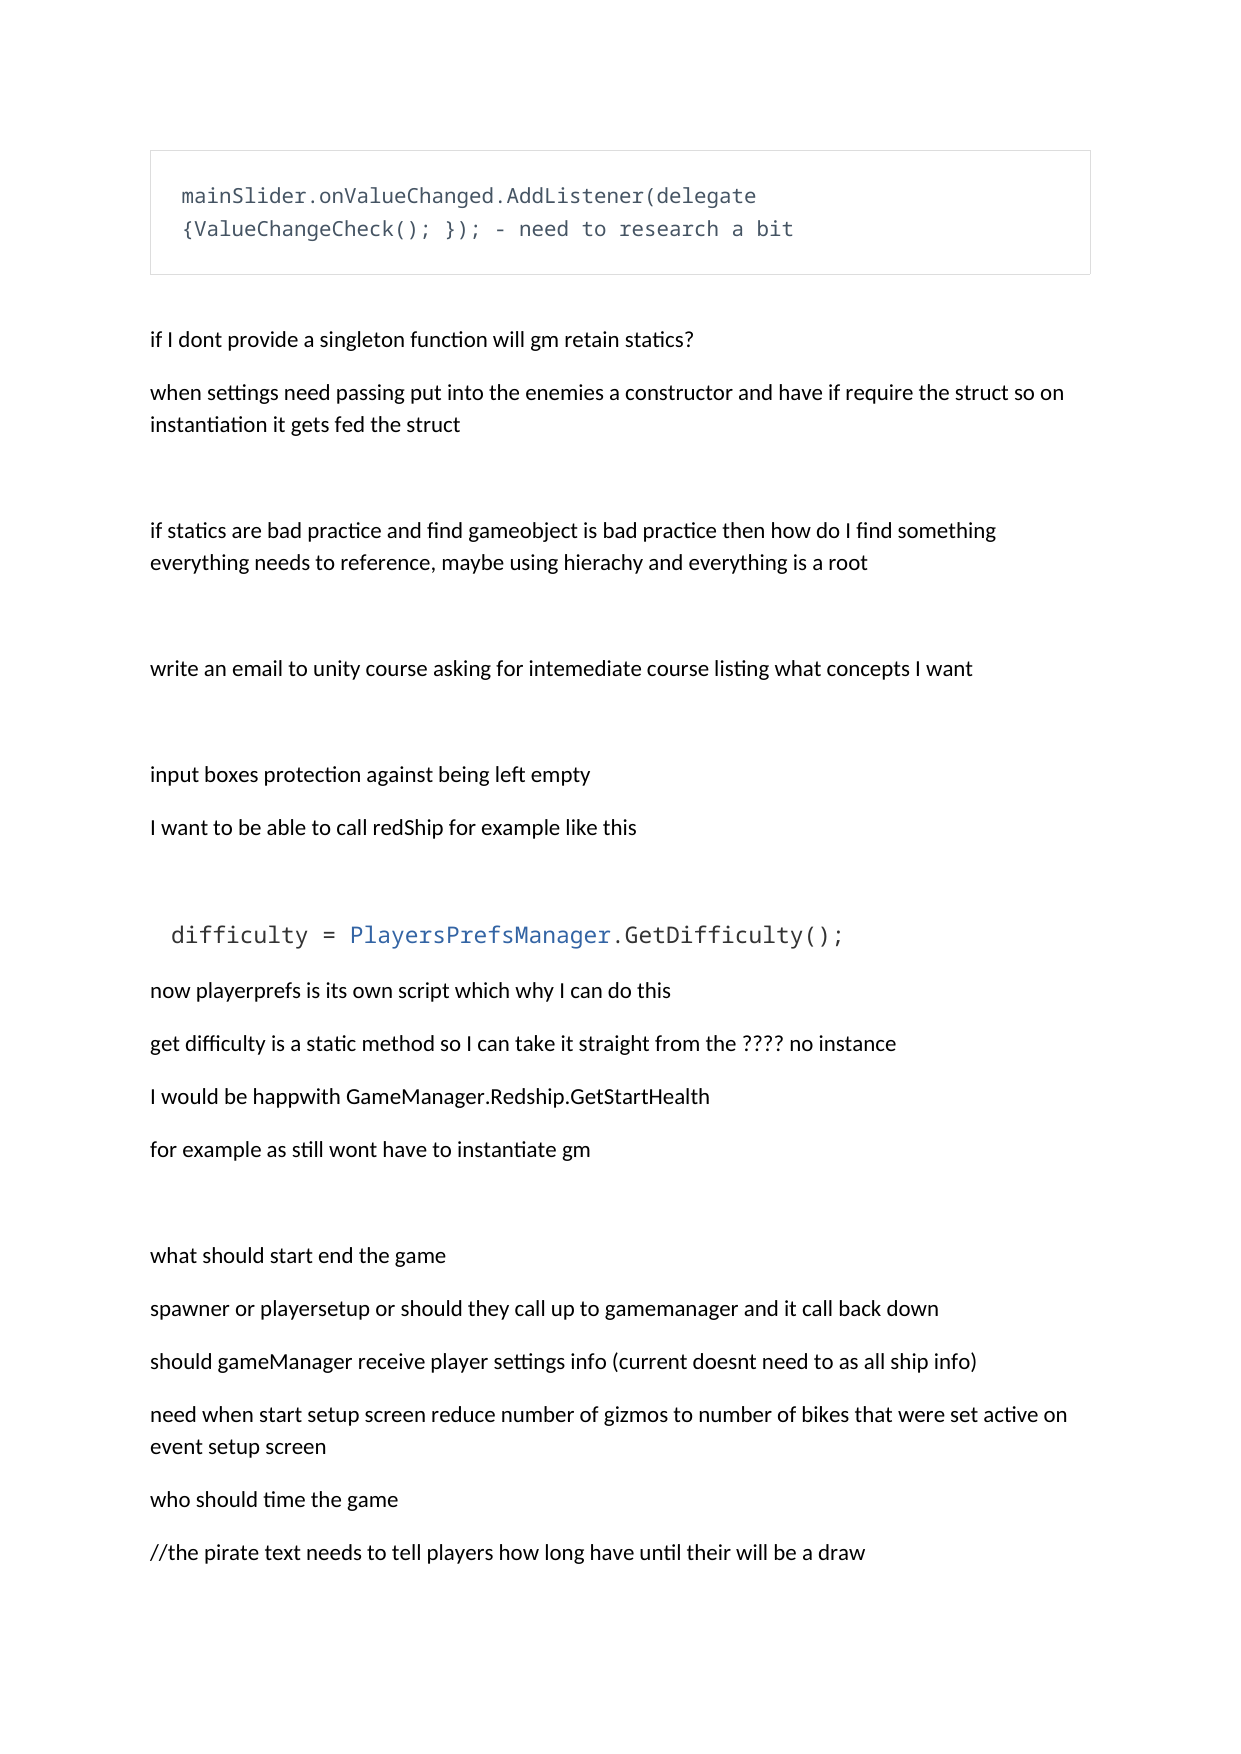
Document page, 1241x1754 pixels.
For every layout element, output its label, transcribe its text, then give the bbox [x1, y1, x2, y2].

text now playerprefs is its own script which why I can do this [150, 976, 1090, 1004]
text write an email to unity course asking for intemediate course listing what concepts I want [150, 654, 1090, 682]
text spawner or playersetup or should they call up to gamemanager and it call back down [150, 1294, 1090, 1322]
text need when start setup screen reduce number of gizmos to number of bikes that were set active on event setup screen [150, 1400, 1090, 1461]
text get difficulty is a static method so I can take it straight from the ???? no instance [150, 1029, 1090, 1057]
text I want to be able to call redShip for example like this [150, 813, 1090, 841]
text mainSlider.onValueChanged.AddListener(delegate {ValueChangeCheck(); }); - need to research a bit [151, 151, 1090, 274]
text //the pirate text needs to tell players how long have until their will be a draw [150, 1538, 1090, 1567]
text difficulty = PlayersPrefsManager.GetDifficulty(); [150, 919, 1090, 951]
text should gameManager receive player settings info (current doesnt need to as all ship info) [150, 1347, 1090, 1375]
text if statics are bad practice and find gameobject is bad practice then how do I find something everything needs to reference, maybe using hierachy and everything is a root [150, 516, 1090, 576]
text I would be happwith GameManager.Redship.GetStartHealth [150, 1082, 1090, 1110]
text who should time the game [150, 1486, 1090, 1513]
text what should start end the game [150, 1241, 1090, 1269]
text input boxes protection against being left empty [150, 760, 1090, 788]
text when settings need passing put into the enemies a constructor and have if require the struct so on instantiation it gets fed the struct [150, 378, 1090, 438]
text for example as still wont have to instantiate gm [150, 1135, 1090, 1163]
text if I dont provide a singleton function will gm retain statics? [150, 325, 1090, 353]
